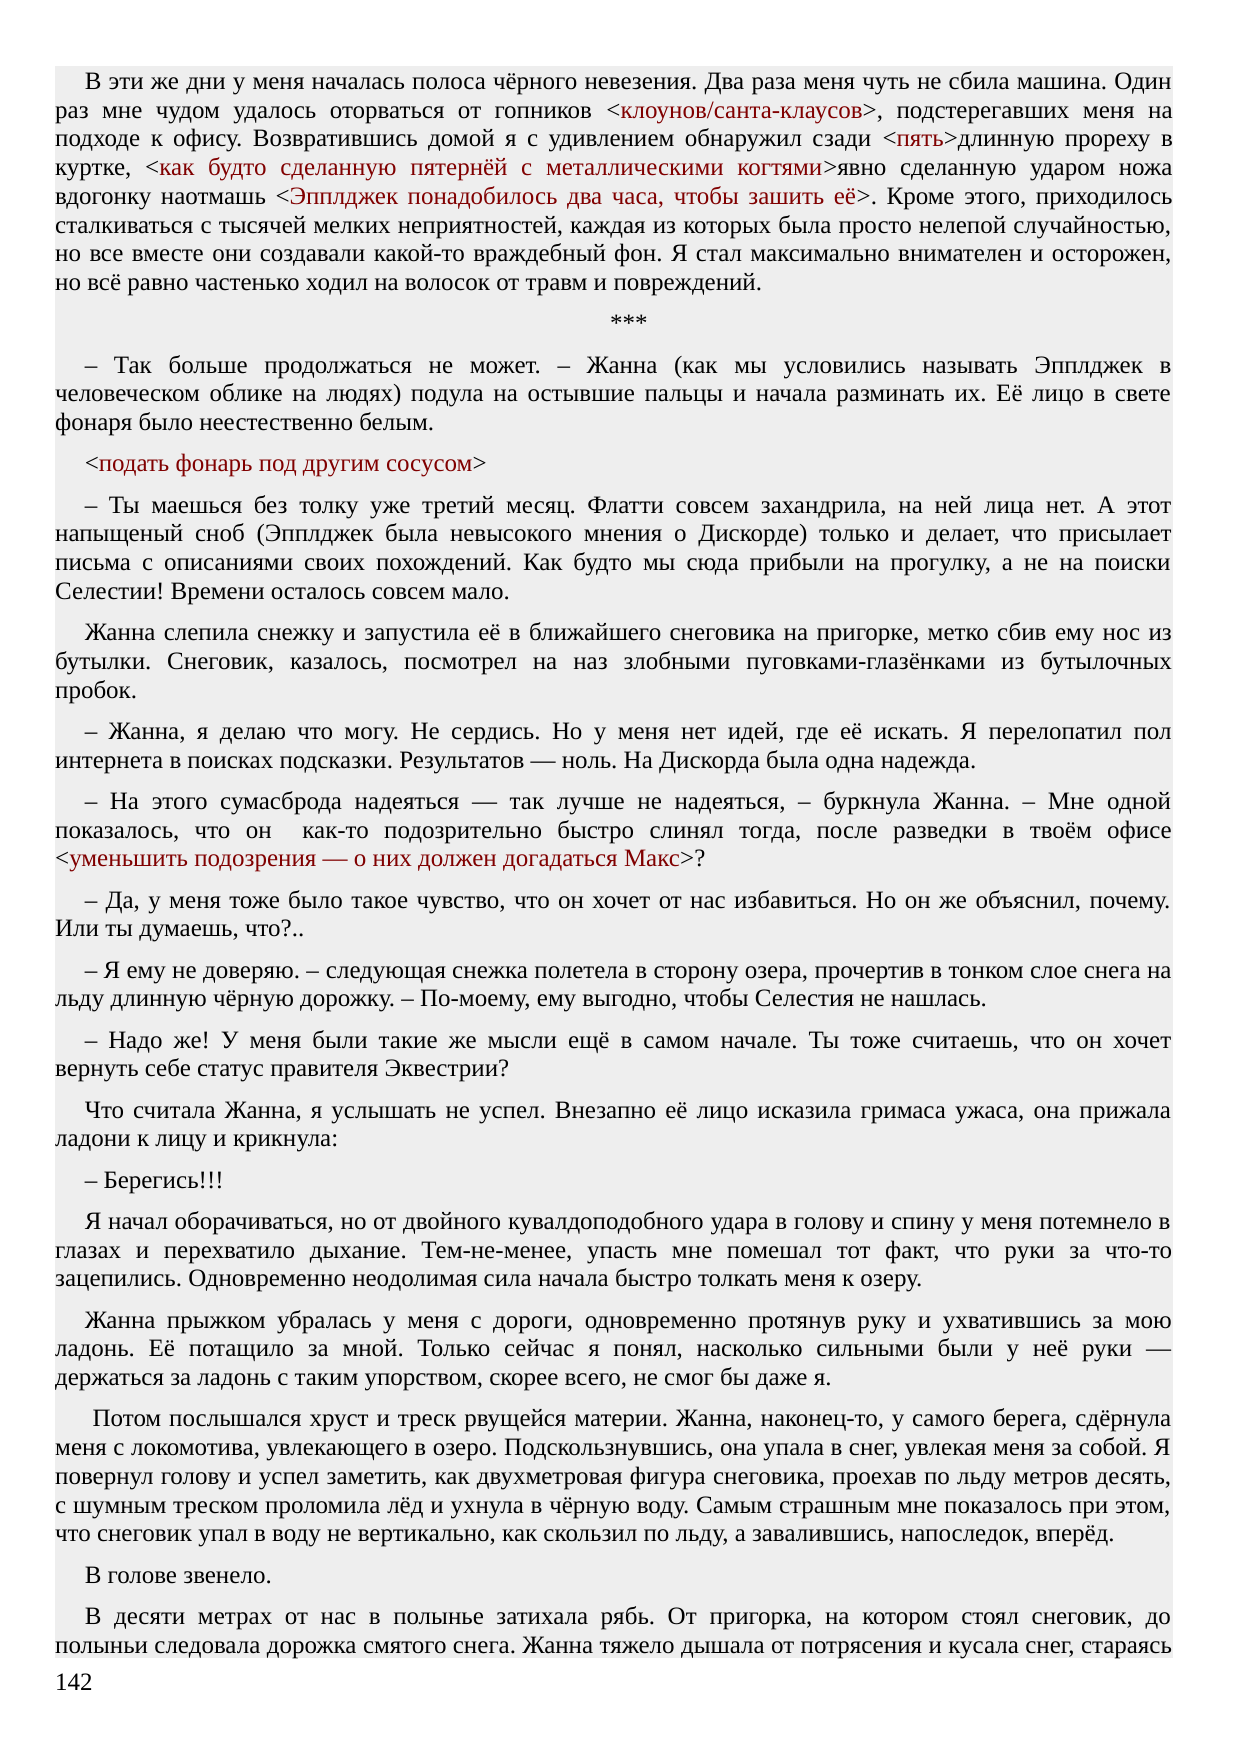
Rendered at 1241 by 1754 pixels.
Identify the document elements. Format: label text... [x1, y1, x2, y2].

text Жанна слепила снежку и запустила её в ближайшего снеговика на пригорке, метко сбив ему нос из бутылки. Снеговик, казалось, посмотрел на наз злобными пуговками-глазёнками из бутылочных пробок. [55, 617, 1173, 703]
text Что считала Жанна, я услышать не успел. Внезапно её лицо исказила гримаса ужаса, она прижала ладони к лицу и крикнула: [55, 1095, 1173, 1152]
text – Так больше продолжаться не может. – Жанна (как мы условились называть Эпплджек в человеческом облике на людях) подула на остывшие пальцы и начала разминать их. Её лицо в свете фонаря было неестественно белым. [55, 350, 1173, 436]
text – Надо же! У меня были такие же мысли ещё в самом начале. Ты тоже считаешь, что он хочет вернуть себе статус правителя Эквестрии? [55, 1025, 1173, 1082]
text – На этого сумасброда надеяться — так лучше не надеяться, – буркнула Жанна. – Мне одной показалось, что он как-то подозрительно быстро слинял тогда, после разведки в твоём офисе <уменьшить подозрения — о них должен догадаться Макс>? [55, 786, 1173, 872]
text – Жанна, я делаю что могу. Не сердись. Но у меня нет идей, где её искать. Я перелопатил пол интернета в поисках подсказки. Результатов — ноль. На Дискорда была одна надежда. [55, 716, 1173, 773]
text – Ты маешься без толку уже третий месяц. Флатти совсем захандрила, на ней лица нет. А этот напыщеный сноб (Эпплджек была невысокого мнения о Дискорде) только и делает, что присылает письма с описаниями своих похождений. Как будто мы сюда прибыли на прогулку, а не на поиски Селестии! Времени осталось совсем мало. [55, 490, 1173, 605]
text Потом послышался хруст и треск рвущейся материи. Жанна, наконец-то, у самого берега, сдёрнула меня с локомотива, увлекающего в озеро. Подскользнувшись, она упала в снег, увлекая меня за собой. Я повернул голову и успел заметить, как двухметровая фигура снеговика, проехав по льду метров десять, с шумным треском проломила лёд и ухнула в чёрную воду. Самым страшным мне показалось при этом, что снеговик упал в воду не вертикально, как скользил по льду, а завалившись, напоследок, вперёд. [55, 1403, 1173, 1547]
text В эти же дни у меня началась полоса чёрного невезения. Два раза меня чуть не сбила машина. Один раз мне чудом удалось оторваться от гопников <клоунов/санта-клаусов>, подстерегавших меня на подходе к офису. Возвратившись домой я с удивлением обнаружил сзади <пять>длинную прореху в куртке, <как будто сделанную пятернёй с металлическими когтями>явно сделанную ударом ножа вдогонку наотмашь <Эпплджек понадобилось два часа, чтобы зашить её>. Кроме этого, приходилось сталкиваться с тысячей мелких неприятностей, каждая из которых была просто нелепой случайностью, но все вместе они создавали какой-то враждебный фон. Я стал максимально внимателен и осторожен, но всё равно частенько ходил на волосок от травм и повреждений. [55, 66, 1173, 296]
text – Берегись!!! [55, 1165, 1173, 1193]
text *** [55, 308, 1173, 337]
text – Я ему не доверяю. – следующая снежка полетела в сторону озера, прочертив в тонком слое снега на льду длинную чёрную дорожку. – По-моему, ему выгодно, чтобы Селестия не нашлась. [55, 955, 1173, 1012]
text Я начал оборачиваться, но от двойного кувалдоподобного удара в голову и спину у меня потемнело в глазах и перехватило дыхание. Тем-не-менее, упасть мне помешал тот факт, что руки за что-то зацепились. Одновременно неодолимая сила начала быстро толкать меня к озеру. [55, 1206, 1173, 1292]
text Жанна прыжком убралась у меня с дороги, одновременно протянув руку и ухватившись за мою ладонь. Её потащило за мной. Только сейчас я понял, насколько сильными были у неё руки — держаться за ладонь с таким упорством, скорее всего, не смог бы даже я. [55, 1305, 1173, 1391]
text – Да, у меня тоже было такое чувство, что он хочет от нас избавиться. Но он же объяснил, почему. Или ты думаешь, что?.. [55, 885, 1173, 942]
text В голове звенело. [55, 1560, 1173, 1588]
text В десяти метрах от нас в полынье затихала рябь. От пригорка, на котором стоял снеговик, до полыньи следовала дорожка смятого снега. Жанна тяжело дышала от потрясения и кусала снег, стараясь [55, 1601, 1173, 1658]
text <подать фонарь под другим сосусом> [55, 448, 1173, 477]
